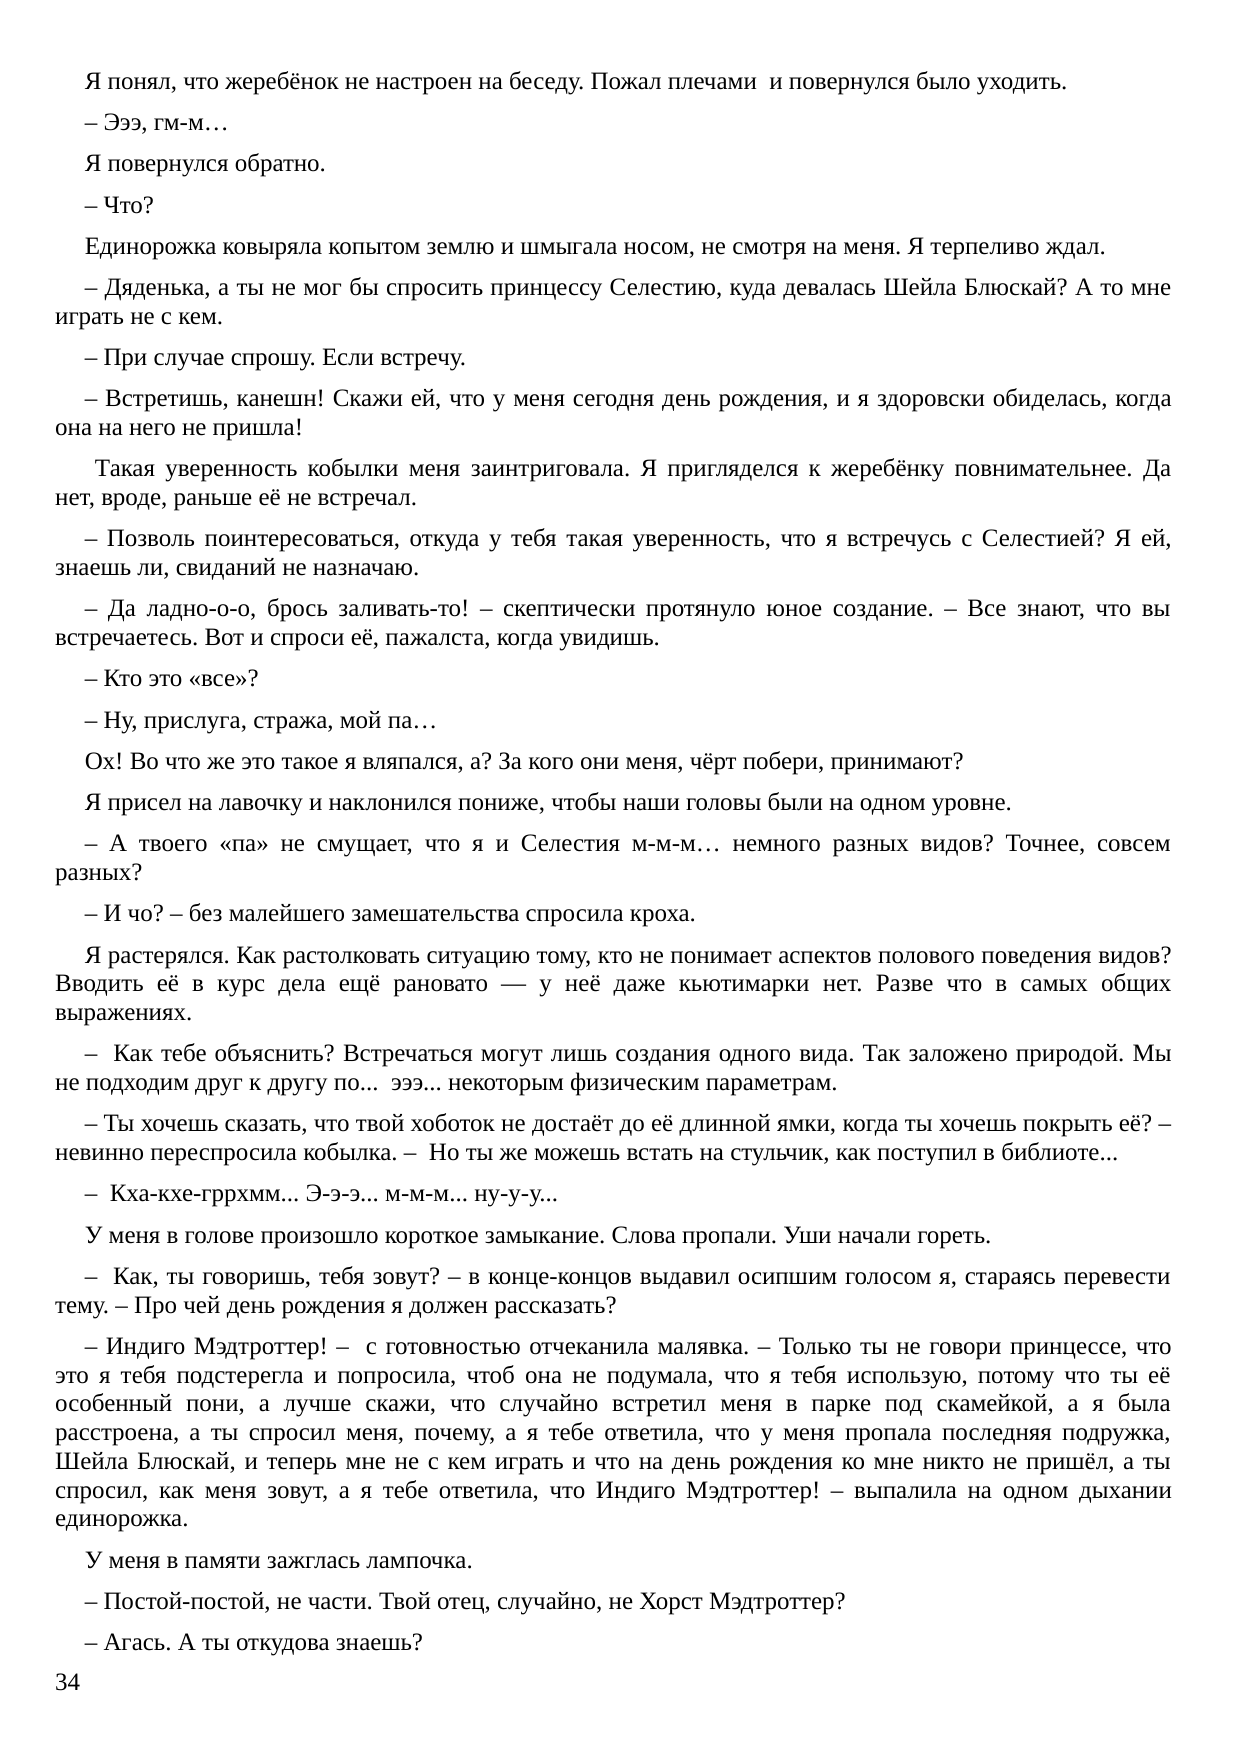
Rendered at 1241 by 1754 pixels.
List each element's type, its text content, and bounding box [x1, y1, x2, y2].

text – Да ладно-о-о, брось заливать-то! – скептически протянуло юное создание. – Все знают, что вы встречаетесь. Вот и спроси её, пажалста, когда увидишь. [55, 593, 1173, 651]
text – Ну, прислуга, стража, мой па… [55, 705, 1173, 733]
text Такая уверенность кобылки меня заинтриговала. Я пригляделся к жеребёнку повнимательнее. Да нет, вроде, раньше её не встречал. [55, 453, 1173, 511]
text Я присел на лавочку и наклонился пониже, чтобы наши головы были на одном уровне. [55, 787, 1173, 816]
text – Кто это «все»? [55, 663, 1173, 692]
text – Что? [55, 190, 1173, 218]
text – Встретишь, канешн! Скажи ей, что у меня сегодня день рождения, и я здоровски обиделась, когда она на него не пришла! [55, 383, 1173, 441]
text У меня в голове произошло короткое замыкание. Слова пропали. Уши начали гореть. [55, 1220, 1173, 1248]
text Я повернулся обратно. [55, 148, 1173, 177]
text – Эээ, гм-м… [55, 107, 1173, 136]
text – При случае спрошу. Если встречу. [55, 342, 1173, 371]
text – Постой-постой, не части. Твой отец, случайно, не Хорст Мэдтроттер? [55, 1586, 1173, 1615]
text Единорожка ковыряла копытом землю и шмыгала носом, не смотря на меня. Я терпеливо ждал. [55, 231, 1173, 260]
text Ох! Во что же это такое я вляпался, а? За кого они меня, чёрт побери, принимают? [55, 746, 1173, 775]
text – Кха-кхе-гррхмм... Э-э-э... м-м-м... ну-у-у... [55, 1178, 1173, 1207]
text – Как тебе объяснить? Встречаться могут лишь создания одного вида. Так заложено природой. Мы не подходим друг к другу по... эээ... некоторым физическим параметрам. [55, 1038, 1173, 1096]
text Я понял, что жеребёнок не настроен на беседу. Пожал плечами и повернулся было уходить. [55, 66, 1173, 95]
text – Позволь поинтересоваться, откуда у тебя такая уверенность, что я встречусь с Селестией? Я ей, знаешь ли, свиданий не назначаю. [55, 523, 1173, 581]
text – А твоего «па» не смущает, что я и Селестия м-м-м… немного разных видов? Точнее, совсем разных? [55, 828, 1173, 886]
text – И чо? – без малейшего замешательства спросила кроха. [55, 898, 1173, 927]
text – Как, ты говоришь, тебя зовут? – в конце-концов выдавил осипшим голосом я, стараясь перевести тему. – Про чей день рождения я должен рассказать? [55, 1261, 1173, 1318]
text – Ты хочешь сказать, что твой хоботок не достаёт до её длинной ямки, когда ты хочешь покрыть её? – невинно переспросила кобылка. – Но ты же можешь встать на стульчик, как поступил в библиоте... [55, 1108, 1173, 1166]
text У меня в памяти зажглась лампочка. [55, 1545, 1173, 1573]
text – Агась. А ты откудова знаешь? [55, 1627, 1173, 1656]
text – Индиго Мэдтроттер! – с готовностью отчеканила малявка. – Только ты не говори принцессе, что это я тебя подстерегла и попросила, чтоб она не подумала, что я тебя использую, потому что ты её особенный пони, а лучше скажи, что случайно встретил меня в парке под скамейкой, а я была расстроена, а ты спросил меня, почему, а я тебе ответила, что у меня пропала последняя подружка, Шейла Блюскай, и теперь мне не с кем играть и что на день рождения ко мне никто не пришёл, а ты спросил, как меня зовут, а я тебе ответила, что Индиго Мэдтроттер! – выпалила на одном дыхании единорожка. [55, 1331, 1173, 1532]
text – Дяденька, а ты не мог бы спросить принцессу Селестию, куда девалась Шейла Блюскай? А то мне играть не с кем. [55, 272, 1173, 330]
text Я растерялся. Как растолковать ситуацию тому, кто не понимает аспектов полового поведения видов? Вводить её в курс дела ещё рановато — у неё даже кьютимарки нет. Разве что в самых общих выражениях. [55, 940, 1173, 1026]
